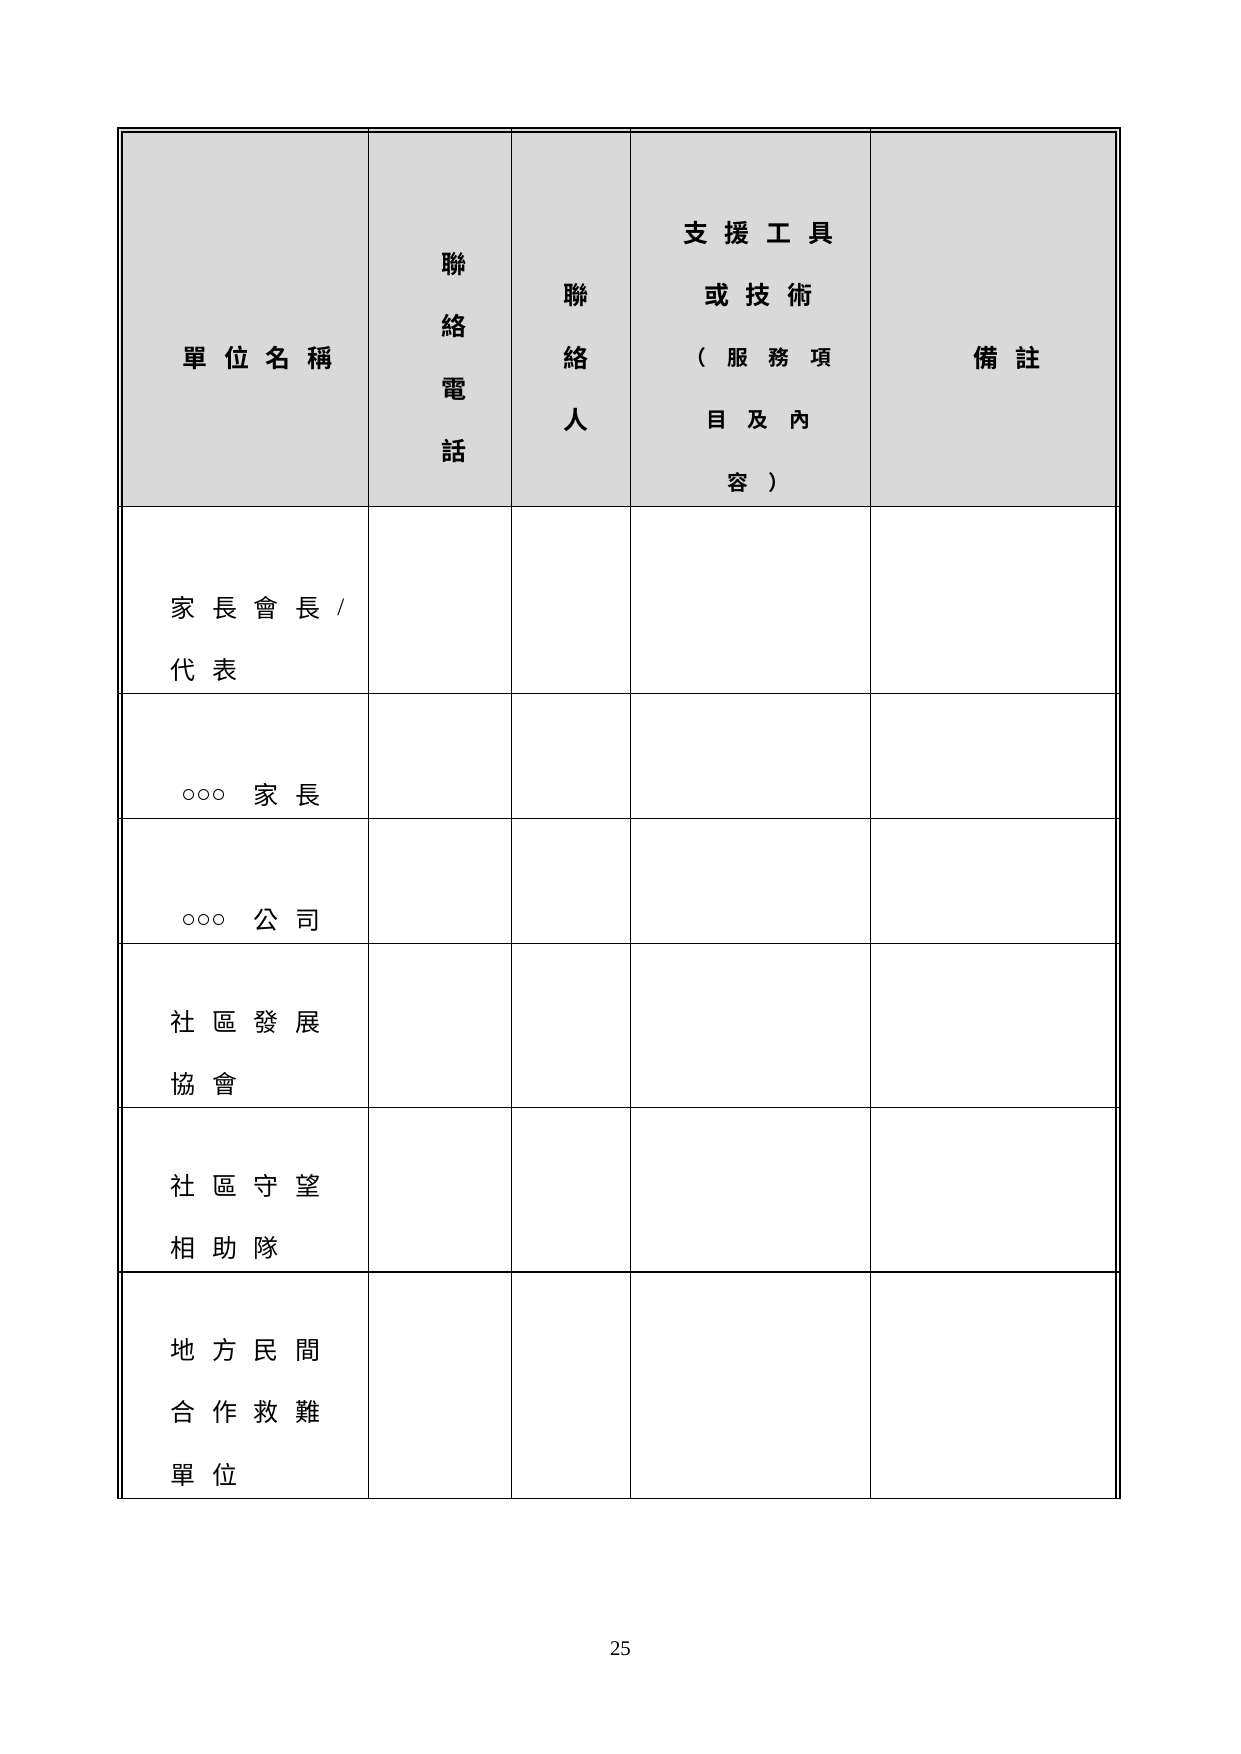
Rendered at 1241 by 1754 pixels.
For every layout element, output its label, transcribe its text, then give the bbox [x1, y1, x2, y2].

table_cell [871, 1108, 1115, 1271]
table_cell 地方民間合作救難單位 [123, 1273, 368, 1498]
table_cell [871, 944, 1115, 1107]
table_cell [512, 1108, 630, 1271]
table_cell [369, 819, 511, 943]
table_cell [631, 507, 870, 693]
table_cell [871, 694, 1115, 818]
table_cell [369, 507, 511, 693]
table_cell [512, 1273, 630, 1498]
table_cell [871, 507, 1115, 693]
table_cell 社區守望相助隊 [123, 1108, 368, 1271]
table_cell [512, 819, 630, 943]
table_cell [369, 944, 511, 1107]
table_cell ○○○公司 [123, 819, 368, 943]
table_header 聯絡人 [512, 133, 630, 506]
table_header 支援工具或技術 （服務項目及內容） [631, 133, 870, 506]
table_cell [369, 1273, 511, 1498]
table_header 聯絡電話 [369, 133, 511, 506]
table_cell [512, 944, 630, 1107]
table_cell [871, 1273, 1115, 1498]
table_cell 社區發展協會 [123, 944, 368, 1107]
table_cell [631, 1273, 870, 1498]
table_cell [512, 694, 630, 818]
table_cell [631, 819, 870, 943]
table_cell [369, 1108, 511, 1271]
table_cell [512, 507, 630, 693]
table_cell [631, 1108, 870, 1271]
table_cell 家長會長/代表 [123, 507, 368, 693]
table_cell [871, 819, 1115, 943]
table_cell [631, 694, 870, 818]
table_header 單位名稱 [123, 133, 368, 506]
table_cell [631, 944, 870, 1107]
table_cell ○○○家長 [123, 694, 368, 818]
table_cell [369, 694, 511, 818]
table_header 備註 [871, 133, 1115, 506]
